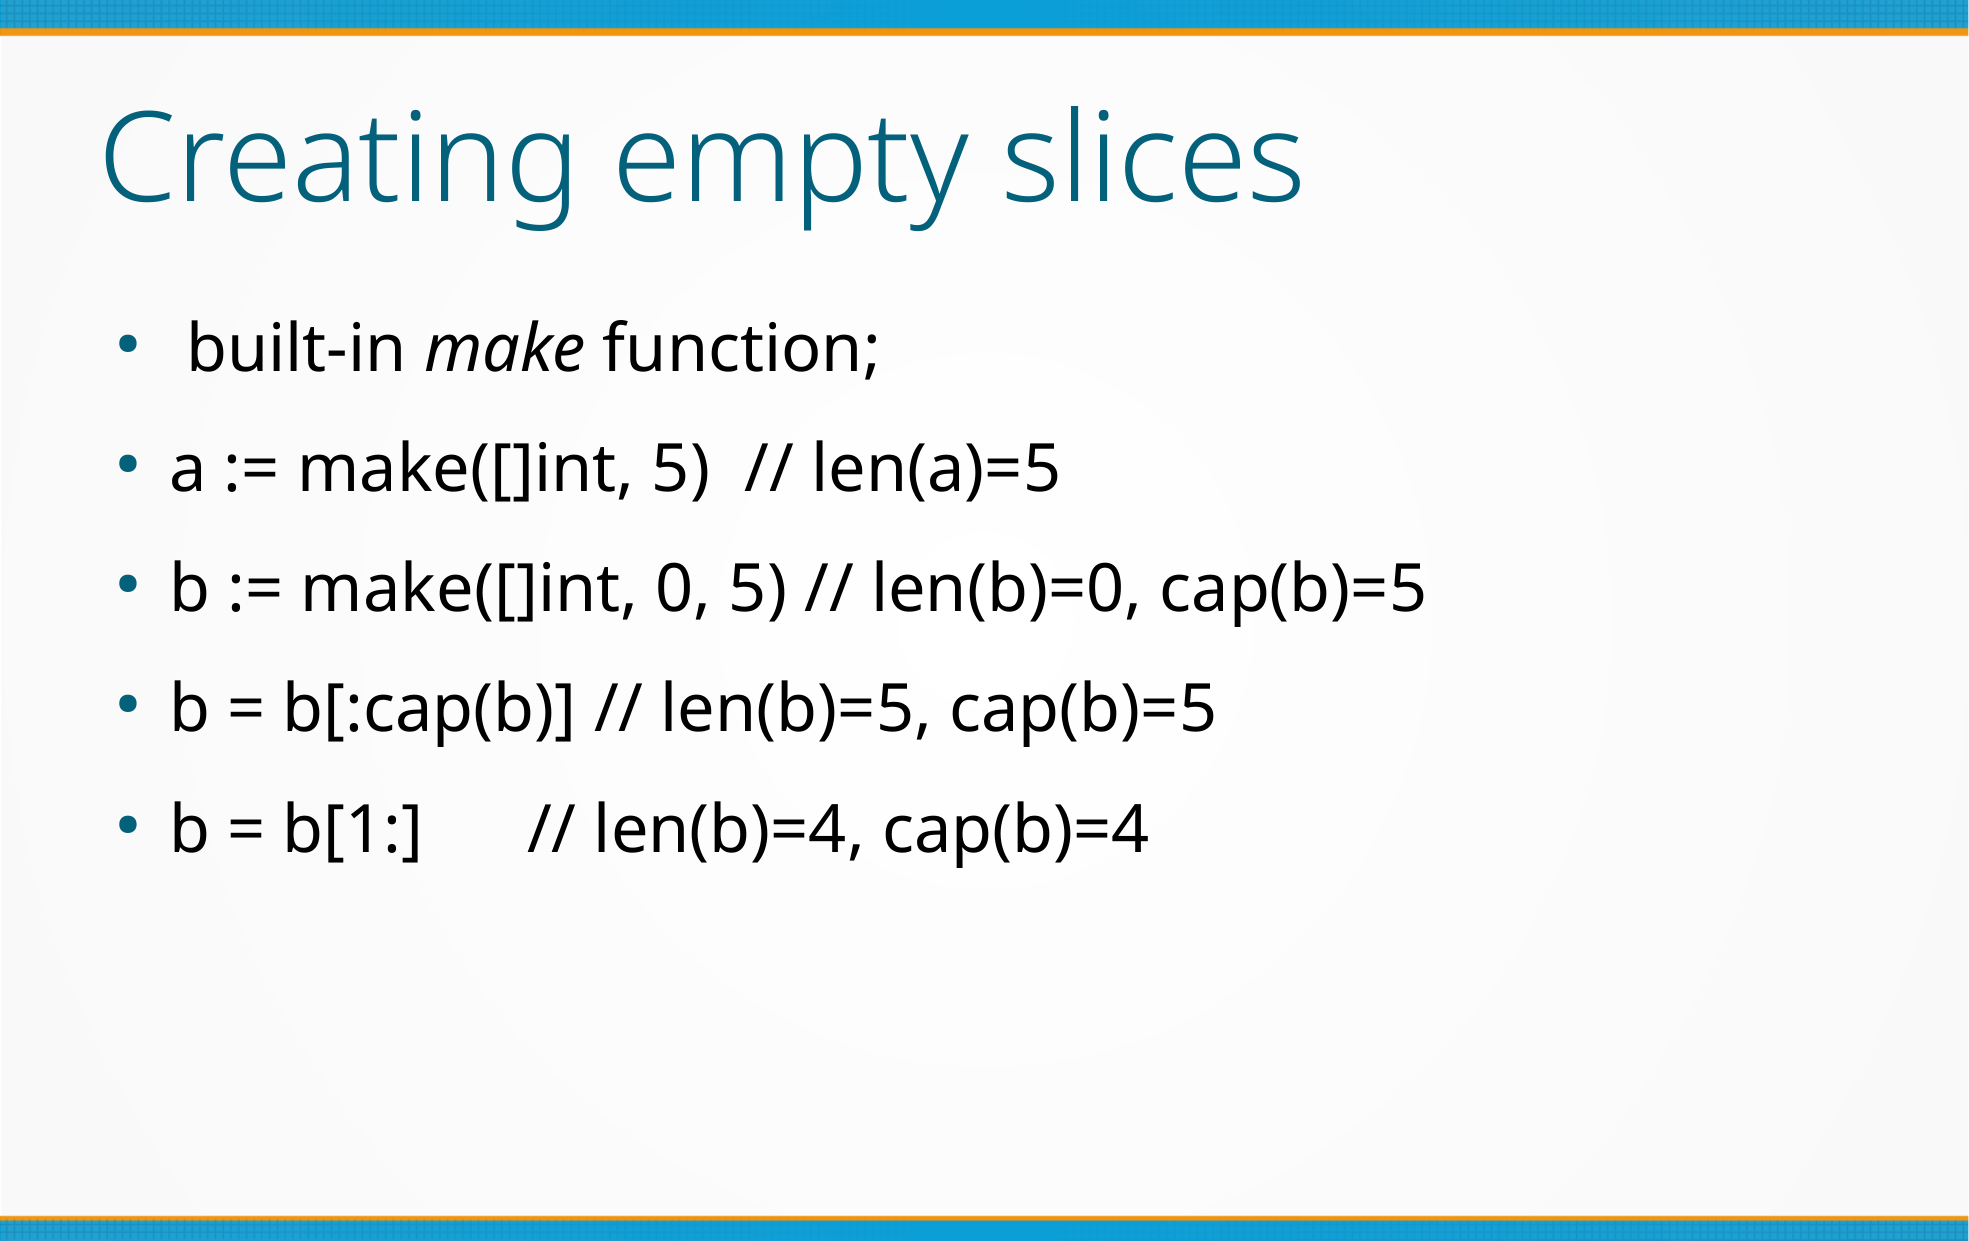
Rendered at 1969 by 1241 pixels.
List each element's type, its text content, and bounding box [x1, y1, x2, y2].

picture [0, 0, 1969, 1241]
list built-in make function; a := make([]int, 5) // len(a)=5 b := make([]int, 0, 5) // len(b)=0, cap(b)=5 b = b[:cap(b)] // len(b)=5, cap(b)=5 b = b[1:] // len(b)=4, cap(b)=4 [98, 300, 1876, 1186]
title Creating empty slices [98, 49, 1870, 257]
